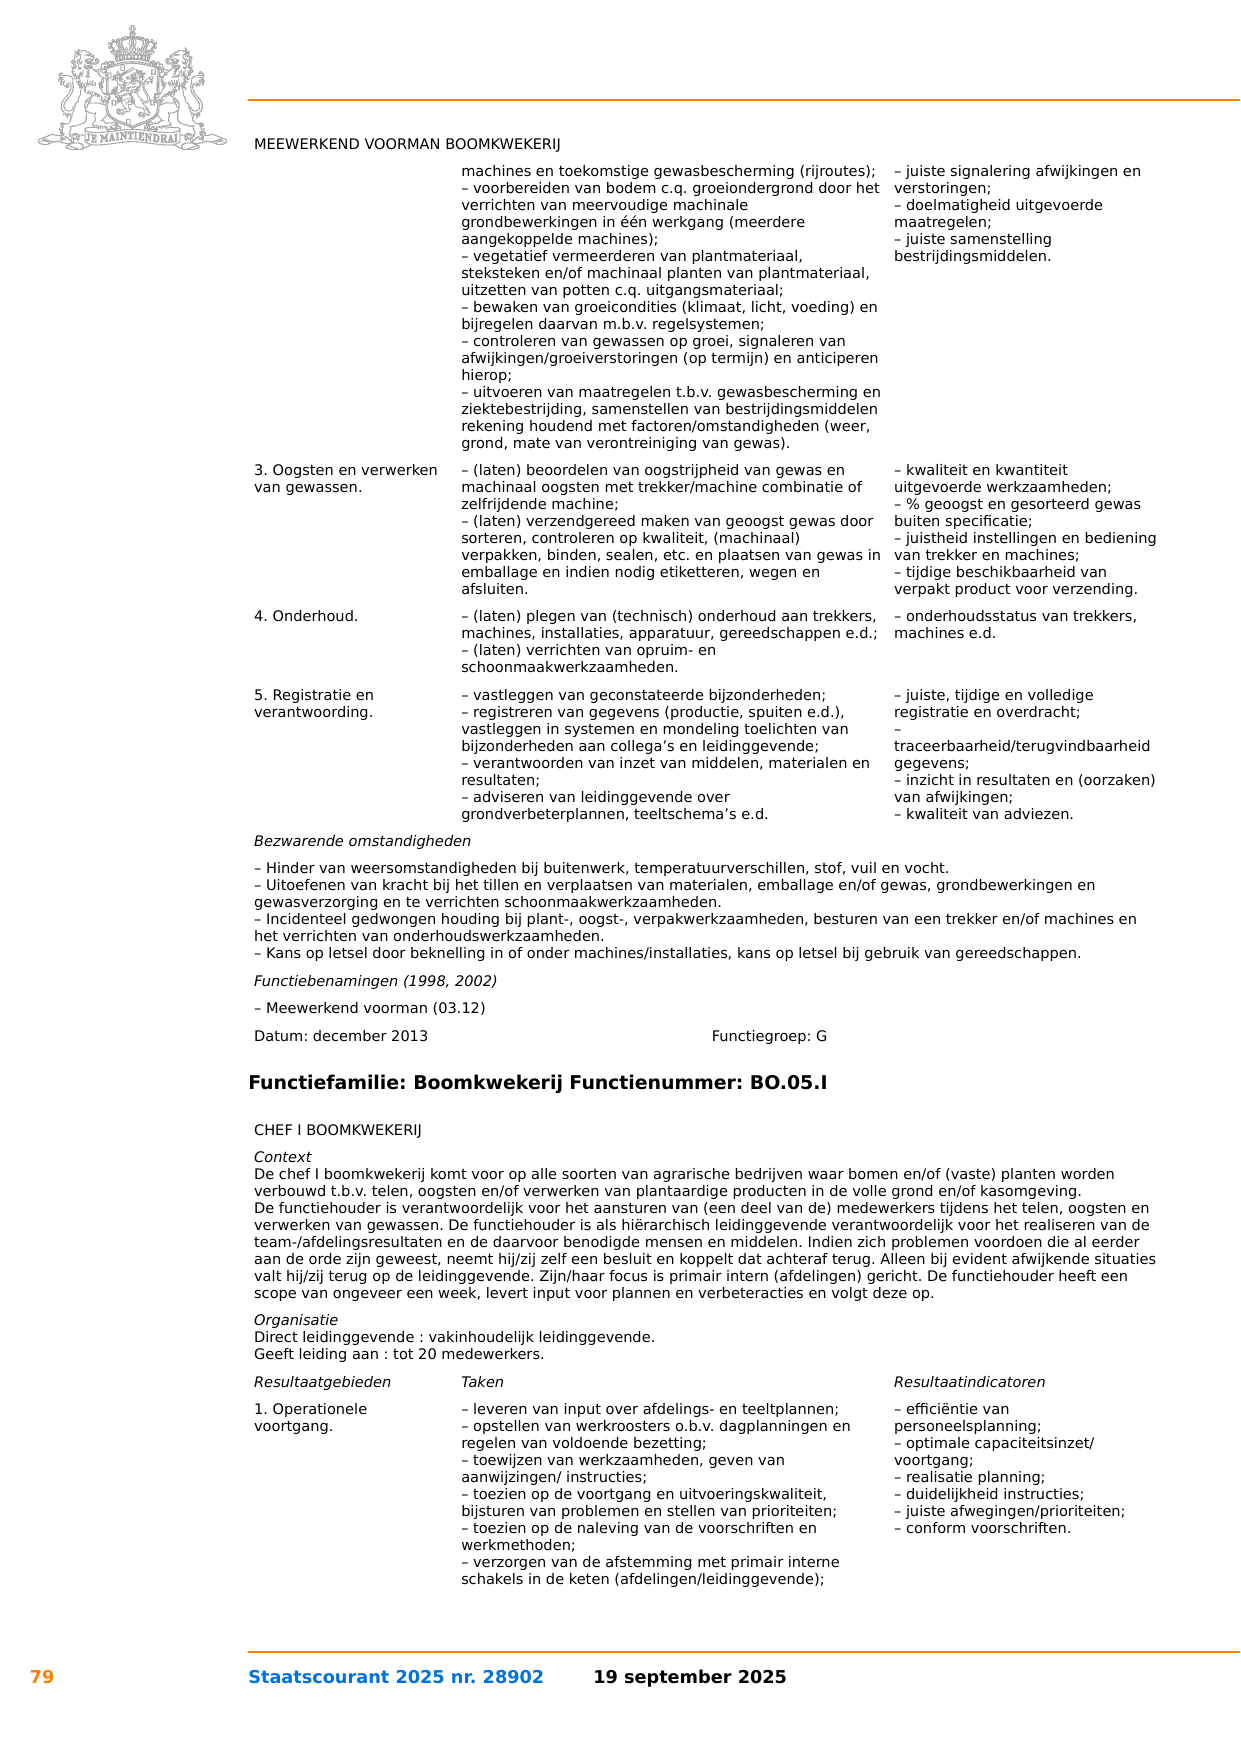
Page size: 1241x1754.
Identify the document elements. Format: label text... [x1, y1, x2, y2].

table_cell – Hinder van weersomstandigheden bij buitenwerk, temperatuurverschillen, stof, vuil en vocht. – Uitoefenen van kracht bij het tillen en verplaatsen van materialen, emballage en/of gewas, grondbewerkingen en gewasverzorging en te verrichten schoonmaakwerkzaamheden. – Incidenteel gedwongen houding bij plant-, oogst-, verpakwerkzaamheden, besturen van een trekker en/of machines en het verrichten van onderhoudswerkzaamheden. – Kans op letsel door beknelling in of onder machines/installaties, kans op letsel bij gebruik van gereedschappen. [249, 856, 1163, 967]
table_cell 1. Operationele voortgang. [249, 1396, 454, 1592]
table_cell Organisatie Direct leidinggevende : vakinhoudelijk leidinggevende. Geeft leiding aan : tot 20 medewerkers. [249, 1308, 1163, 1368]
subtitle Functiefamilie: Boomkwekerij Functienummer: BO.05.I [248, 1072, 1163, 1094]
table_header MEEWERKEND VOORMAN BOOMKWEKERIJ [249, 131, 1163, 157]
table_cell machines en toekomstige gewasbescherming (rijroutes); – voorbereiden van bodem c.q. groeiondergrond door het verrichten van meervoudige machinale grondbewerkingen in één werkgang (meerdere aangekoppelde machines); – vegetatief vermeerderen van plantmateriaal, steksteken en/of machinaal planten van plantmateriaal, uitzetten van potten c.q. uitgangsmateriaal; – bewaken van groeicondities (klimaat, licht, voeding) en bijregelen daarvan m.b.v. regelsystemen; – controleren van gewassen op groei, signaleren van afwijkingen/groeiverstoringen (op termijn) en anticiperen hierop; – uitvoeren van maatregelen t.b.v. gewasbescherming en ziektebestrijding, samenstellen van bestrijdingsmiddelen rekening houdend met factoren/omstandigheden (weer, grond, mate van verontreiniging van gewas). [456, 158, 888, 456]
table_cell 5. Registratie en verantwoording. [249, 682, 454, 827]
table_cell – juiste, tijdige en volledige registratie en overdracht; – traceerbaarheid/terugvindbaarheid gegevens; – inzicht in resultaten en (oorzaken) van afwijkingen; – kwaliteit van adviezen. [889, 682, 1163, 827]
table_cell – vastleggen van geconstateerde bijzonderheden; – registreren van gegevens (productie, spuiten e.d.), vastleggen in systemen en mondeling toelichten van bijzonderheden aan collega’s en leidinggevende; – verantwoorden van inzet van middelen, materialen en resultaten; – adviseren van leidinggevende over grondverbeterplannen, teeltschema’s e.d. [456, 682, 888, 827]
table_cell Context De chef I boomkwekerij komt voor op alle soorten van agrarische bedrijven waar bomen en/of (vaste) planten worden verbouwd t.b.v. telen, oogsten en/of verwerken van plantaardige producten in de volle grond en/of kasomgeving. De functiehouder is verantwoordelijk voor het aansturen van (een deel van de) medewerkers tijdens het telen, oogsten en verwerken van gewassen. De functiehouder is als hiërarchisch leidinggevende verantwoordelijk voor het realiseren van de team-/afdelingsresultaten en de daarvoor benodigde mensen en middelen. Indien zich problemen voordoen die al eerder aan de orde zijn geweest, neemt hij/zij zelf een besluit en koppelt dat achteraf terug. Alleen bij evident afwijkende situaties valt hij/zij terug op de leidinggevende. Zijn/haar focus is primair intern (afdelingen) gericht. De functiehouder heeft een scope van ongeveer een week, levert input voor plannen en verbeteracties en volgt deze op. [249, 1144, 1163, 1306]
table_cell – leveren van input over afdelings- en teeltplannen; – opstellen van werkroosters o.b.v. dagplanningen en regelen van voldoende bezetting; – toewijzen van werkzaamheden, geven van aanwijzingen/ instructies; – toezien op de voortgang en uitvoeringskwaliteit, bijsturen van problemen en stellen van prioriteiten; – toezien op de naleving van de voorschriften en werkmethoden; – verzorgen van de afstemming met primair interne schakels in de keten (afdelingen/leidinggevende); [456, 1396, 888, 1592]
table_cell – (laten) plegen van (technisch) onderhoud aan trekkers, machines, installaties, apparatuur, gereedschappen e.d.; – (laten) verrichten van opruim- en schoonmaakwerkzaamheden. [456, 604, 888, 681]
table_cell – (laten) beoordelen van oogstrijpheid van gewas en machinaal oogsten met trekker/machine combinatie of zelfrijdende machine; – (laten) verzendgereed maken van geoogst gewas door sorteren, controleren op kwaliteit, (machinaal) verpakken, binden, sealen, etc. en plaatsen van gewas in emballage en indien nodig etiketteren, wegen en afsluiten. [456, 458, 888, 603]
table_cell – onderhoudsstatus van trekkers, machines e.d. [889, 604, 1163, 681]
table_cell [249, 158, 454, 456]
table_cell 3. Oogsten en verwerken van gewassen. [249, 458, 454, 603]
picture [38, 25, 227, 150]
table_cell – juiste signalering afwijkingen en verstoringen; – doelmatigheid uitgevoerde maatregelen; – juiste samenstelling bestrijdingsmiddelen. [889, 158, 1163, 456]
table_cell – efficiëntie van personeelsplanning; – optimale capaciteitsinzet/ voortgang; – realisatie planning; – duidelijkheid instructies; – juiste afwegingen/prioriteiten; – conform voorschriften. [889, 1396, 1163, 1592]
table_cell 4. Onderhoud. [249, 604, 454, 681]
table_cell Functiegroep: G [706, 1023, 1163, 1049]
table_cell Datum: december 2013 [249, 1023, 705, 1049]
table_header CHEF I BOOMKWEKERIJ [249, 1117, 1163, 1143]
table_cell Bezwarende omstandigheden [249, 828, 1163, 854]
table_cell Resultaatgebieden [249, 1369, 454, 1395]
table_cell Taken [456, 1369, 888, 1395]
table_cell – Meewerkend voorman (03.12) [249, 995, 1163, 1022]
table_cell Functiebenamingen (1998, 2002) [249, 968, 1163, 994]
table_cell – kwaliteit en kwantiteit uitgevoerde werkzaamheden; – % geoogst en gesorteerd gewas buiten specificatie; – juistheid instellingen en bediening van trekker en machines; – tijdige beschikbaarheid van verpakt product voor verzending. [889, 458, 1163, 603]
table_cell Resultaatindicatoren [889, 1369, 1163, 1395]
